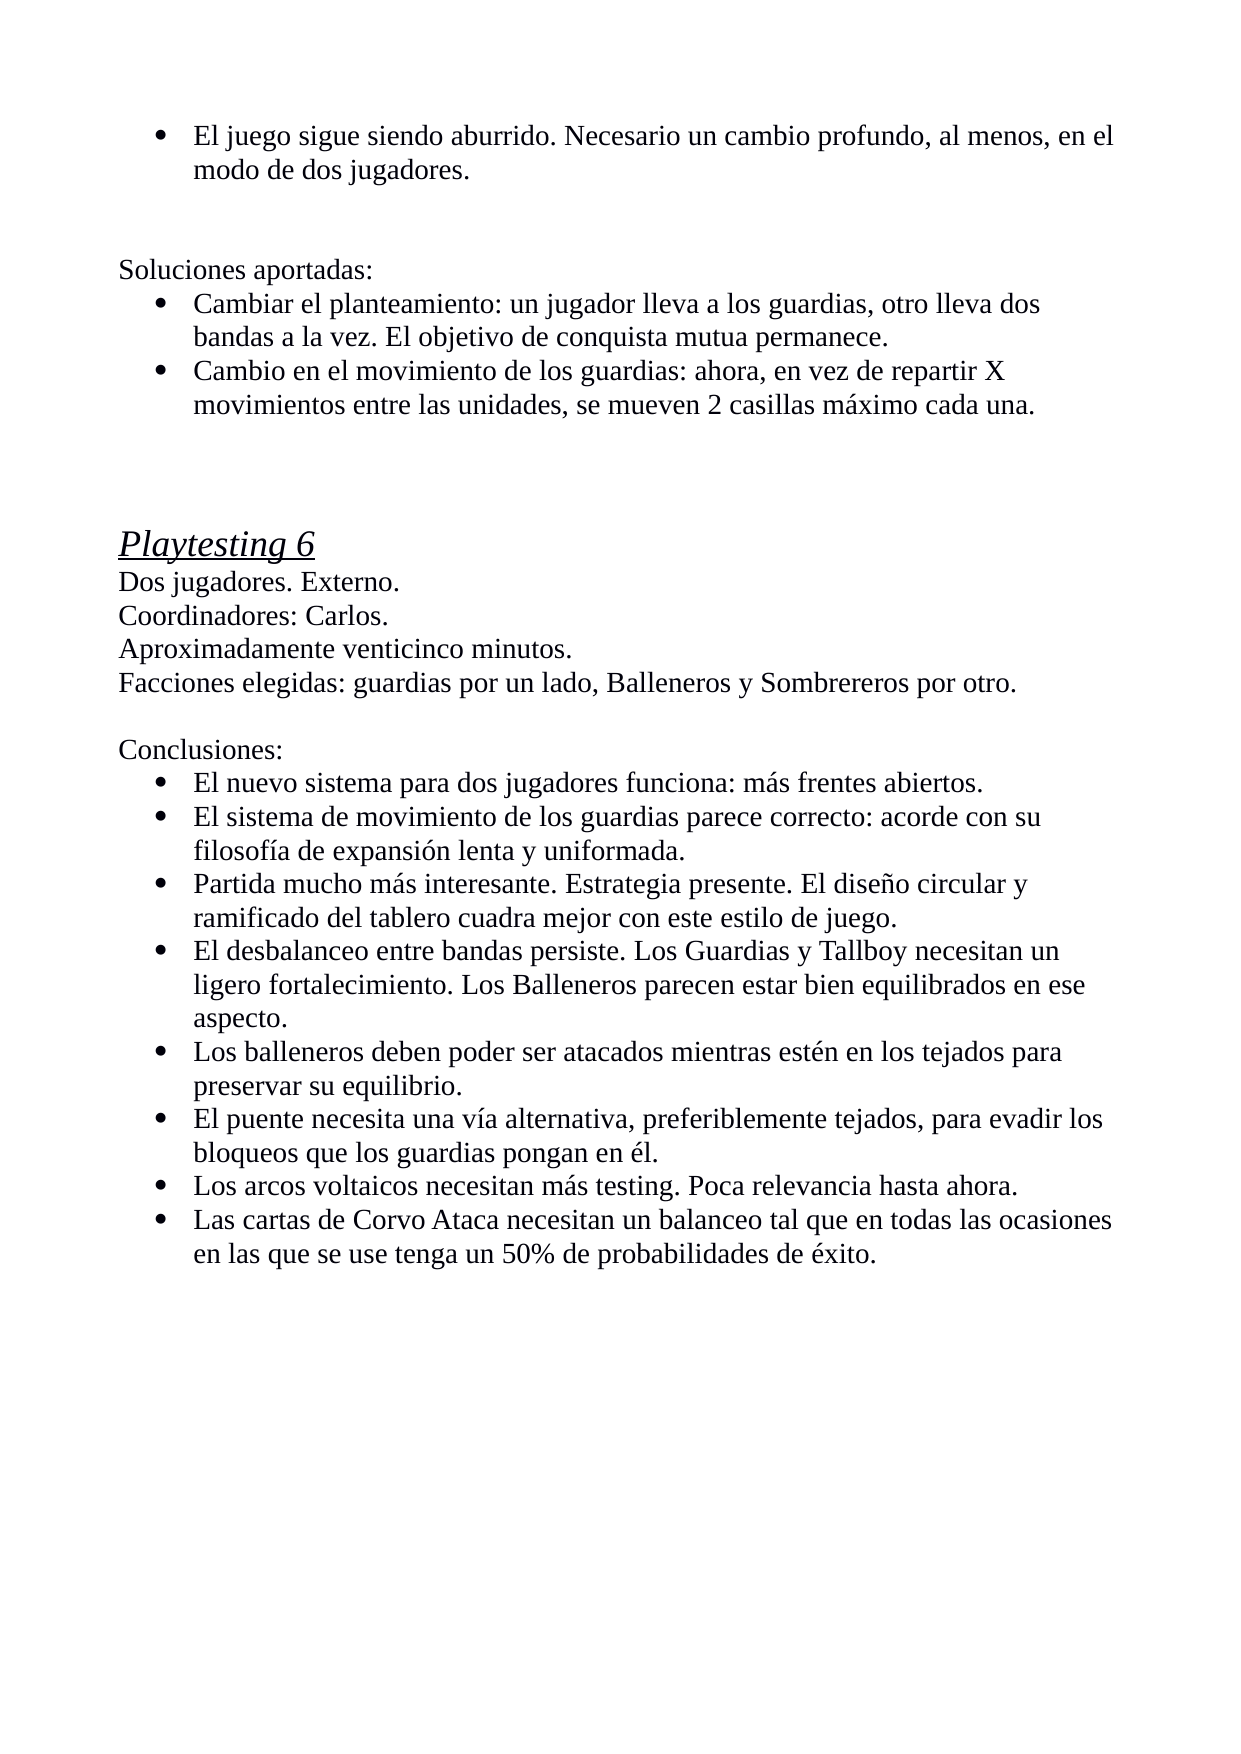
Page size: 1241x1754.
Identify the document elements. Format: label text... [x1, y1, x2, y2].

list Los arcos voltaicos necesitan más testing. Poca relevancia hasta ahora. [156, 1168, 1122, 1202]
text Coordinadores: Carlos. [118, 598, 1122, 631]
text Playtesting 6 [118, 521, 1122, 564]
list El puente necesita una vía alternativa, preferiblemente tejados, para evadir los bloqueos que los guardias pongan en él. [156, 1101, 1122, 1168]
text Facciones elegidas: guardias por un lado, Balleneros y Sombrereros por otro. [118, 665, 1122, 698]
list El nuevo sistema para dos jugadores funciona: más frentes abiertos. [156, 765, 1122, 799]
list Las cartas de Corvo Ataca necesitan un balanceo tal que en todas las ocasiones en las que se use tenga un 50% de probabilidades de éxito. [156, 1202, 1122, 1269]
list Cambiar el planteamiento: un jugador lleva a los guardias, otro lleva dos bandas a la vez. El objetivo de conquista mutua permanece. [156, 286, 1122, 353]
text Aproximadamente venticinco minutos. [118, 631, 1122, 665]
list Partida mucho más interesante. Estrategia presente. El diseño circular y ramificado del tablero cuadra mejor con este estilo de juego. [156, 866, 1122, 933]
list Los balleneros deben poder ser atacados mientras estén en los tejados para preservar su equilibrio. [156, 1034, 1122, 1101]
text Soluciones aportadas: [118, 252, 1122, 286]
text Conclusiones: [118, 732, 1122, 765]
list Cambio en el movimiento de los guardias: ahora, en vez de repartir X movimientos entre las unidades, se mueven 2 casillas máximo cada una. [156, 353, 1122, 420]
text Dos jugadores. Externo. [118, 564, 1122, 598]
list El sistema de movimiento de los guardias parece correcto: acorde con su filosofía de expansión lenta y uniformada. [156, 799, 1122, 866]
list El desbalanceo entre bandas persiste. Los Guardias y Tallboy necesitan un ligero fortalecimiento. Los Balleneros parecen estar bien equilibrados en ese aspecto. [156, 933, 1122, 1034]
list El juego sigue siendo aburrido. Necesario un cambio profundo, al menos, en el modo de dos jugadores. [156, 118, 1122, 185]
